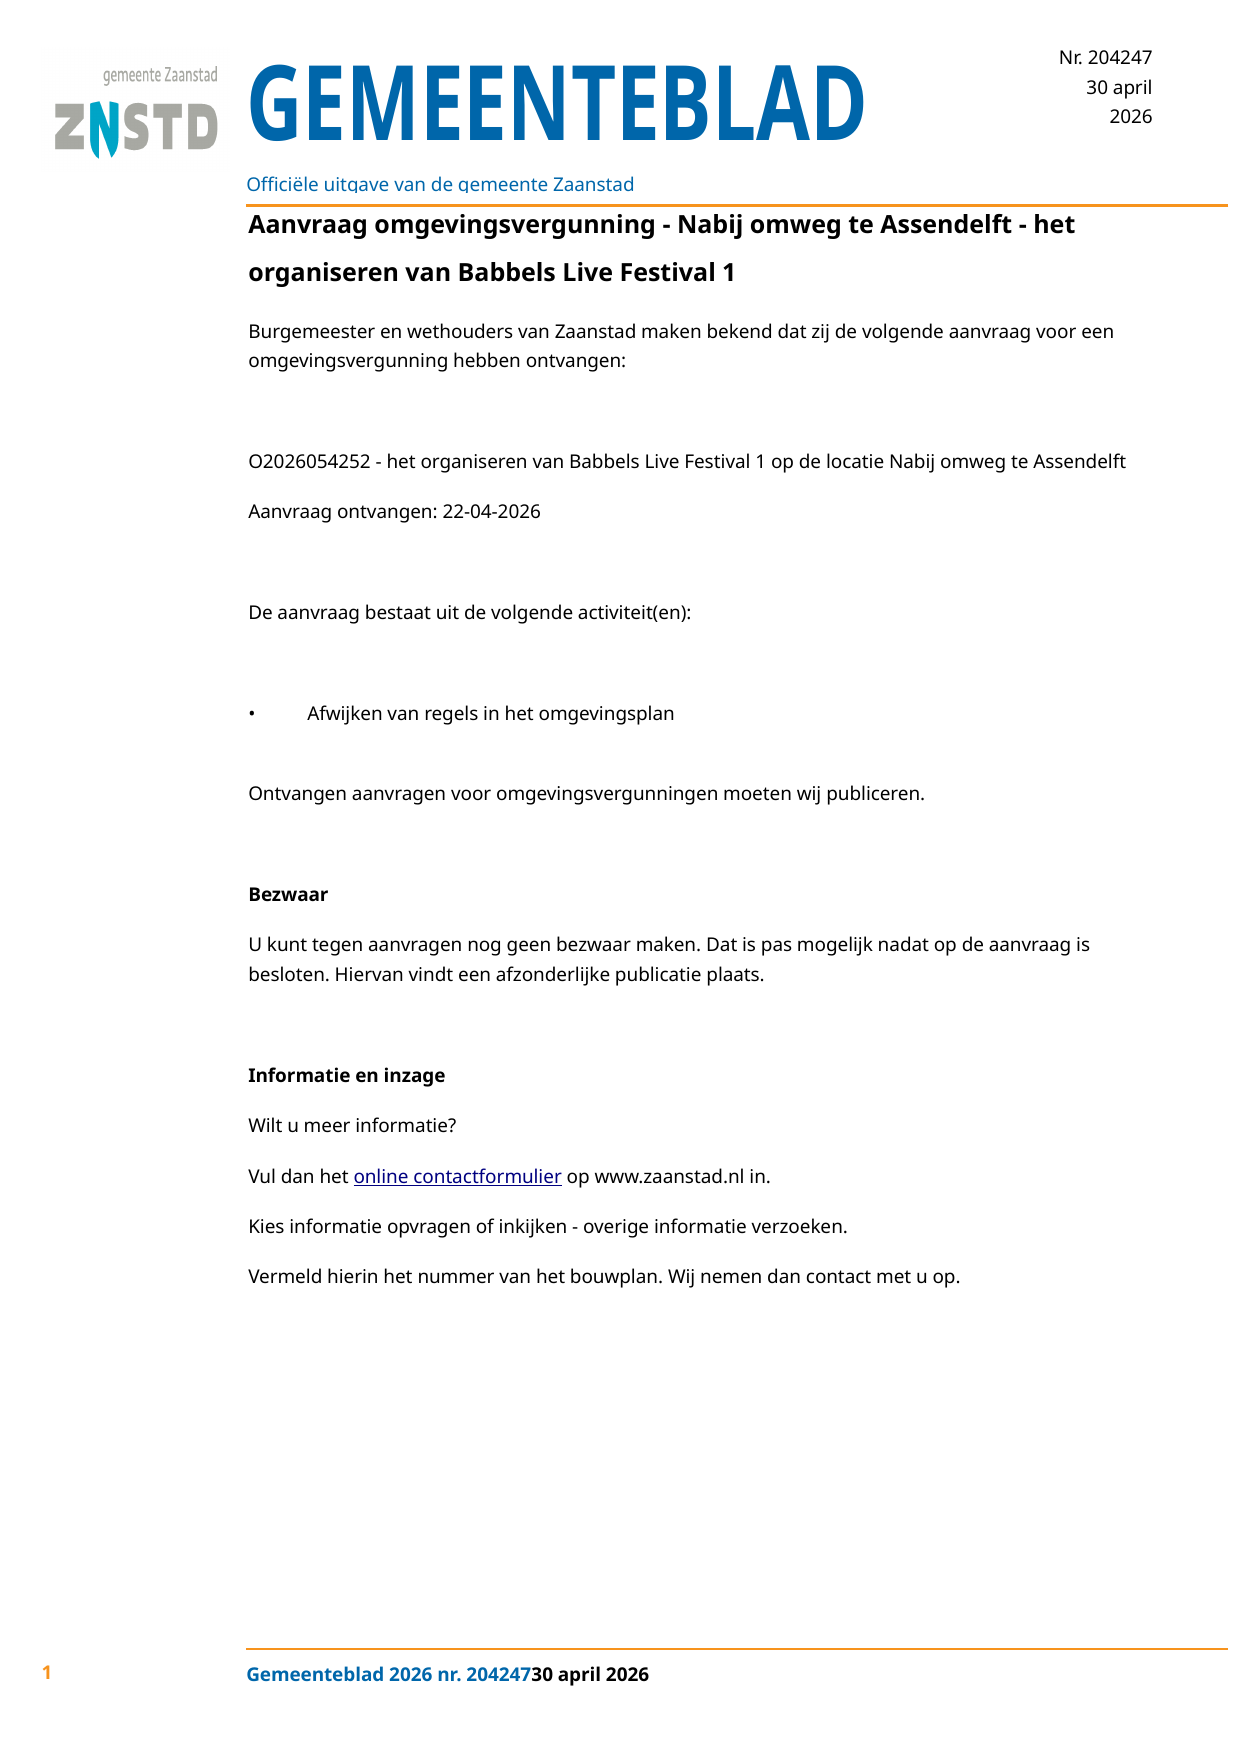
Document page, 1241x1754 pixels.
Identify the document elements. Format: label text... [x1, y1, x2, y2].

text Bezwaar [248, 881, 1152, 907]
text Informatie en inzage [248, 1062, 1152, 1088]
text Vermeld hierin het nummer van het bouwplan. Wij nemen dan contact met u op. [248, 1264, 1152, 1289]
text Aanvraag ontvangen: 22-04-2026 [248, 499, 1152, 524]
list Afwijken van regels in het omgevingsplan [248, 700, 1152, 726]
text O2026054252 - het organiseren van Babbels Live Festival 1 op de locatie Nabij omweg te Assendelft [248, 448, 1152, 474]
text Wilt u meer informatie? [248, 1112, 1152, 1138]
text Burgemeester en wethouders van Zaanstad maken bekend dat zij de volgende aanvraag voor een omgevingsvergunning hebben ontvangen: [248, 318, 1152, 373]
text Vul dan het online contactformulier op www.zaanstad.nl in. [248, 1163, 1152, 1189]
text Ontvangen aanvragen voor omgevingsvergunningen moeten wij publiceren. [248, 780, 1152, 806]
picture [41, 47, 231, 172]
text De aanvraag bestaat uit de volgende activiteit(en): [248, 599, 1152, 625]
text U kunt tegen aanvragen nog geen bezwaar maken. Dat is pas mogelijk nadat op de aanvraag is besloten. Hiervan vindt een afzonderlijke publicatie plaats. [248, 932, 1152, 987]
text Kies informatie opvragen of inkijken - overige informatie verzoeken. [248, 1213, 1152, 1239]
text Aanvraag omgevingsvergunning - Nabij omweg te Assendelft - het organiseren van Babbels Live Festival 1 [248, 207, 1152, 288]
